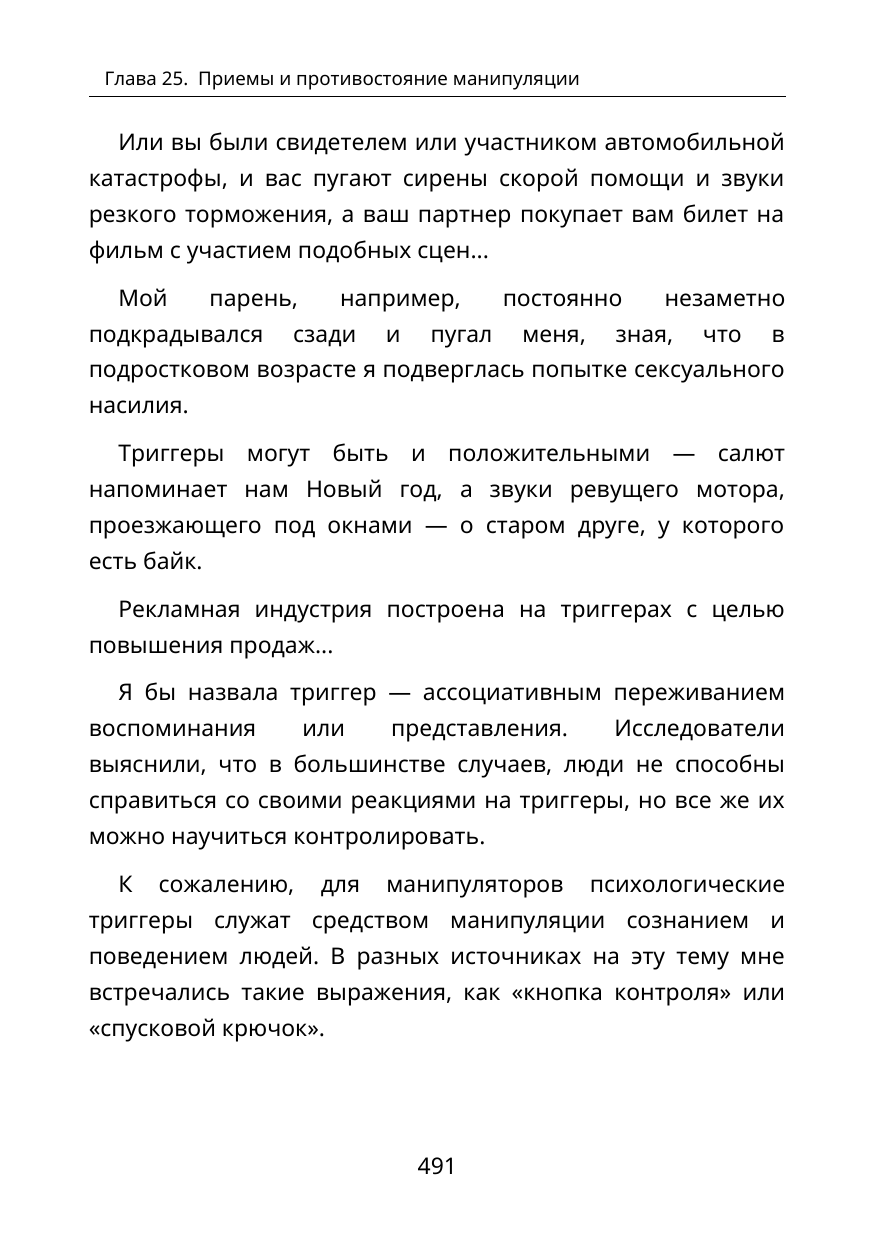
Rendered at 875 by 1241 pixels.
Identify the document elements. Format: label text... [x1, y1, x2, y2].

text Или вы были свидетелем или участником автомобильной катастрофы, и вас пугают сирены скорой помощи и звуки резкого торможения, а ваш партнер покупает вам билет на фильм с участием подобных сцен... [88, 126, 786, 265]
text Мой парень, например, постоянно незаметно подкрадывался сзади и пугал меня, зная, что в подростковом возрасте я подверглась попытке сексуального насилия. [88, 282, 786, 421]
text К сожалению, для манипуляторов психологические триггеры служат средством манипуляции сознанием и поведением людей. В разных источниках на эту тему мне встречались такие выражения, как «кнопка контроля» или «спусковой крючок». [88, 868, 786, 1043]
text Триггеры могут быть и положительными — салют напоминает нам Новый год, а звуки ревущего мотора, проезжающего под окнами — о старом друге, у которого есть байк. [88, 437, 786, 576]
text Рекламная индустрия построена на триггерах с целью повышения продаж... [88, 593, 786, 660]
text Я бы назвала триггер — ассоциативным переживанием воспоминания или представления. Исследователи выяснили, что в большинстве случаев, люди не способны справиться со своими реакциями на триггеры, но все же их можно научиться контролировать. [88, 676, 786, 851]
